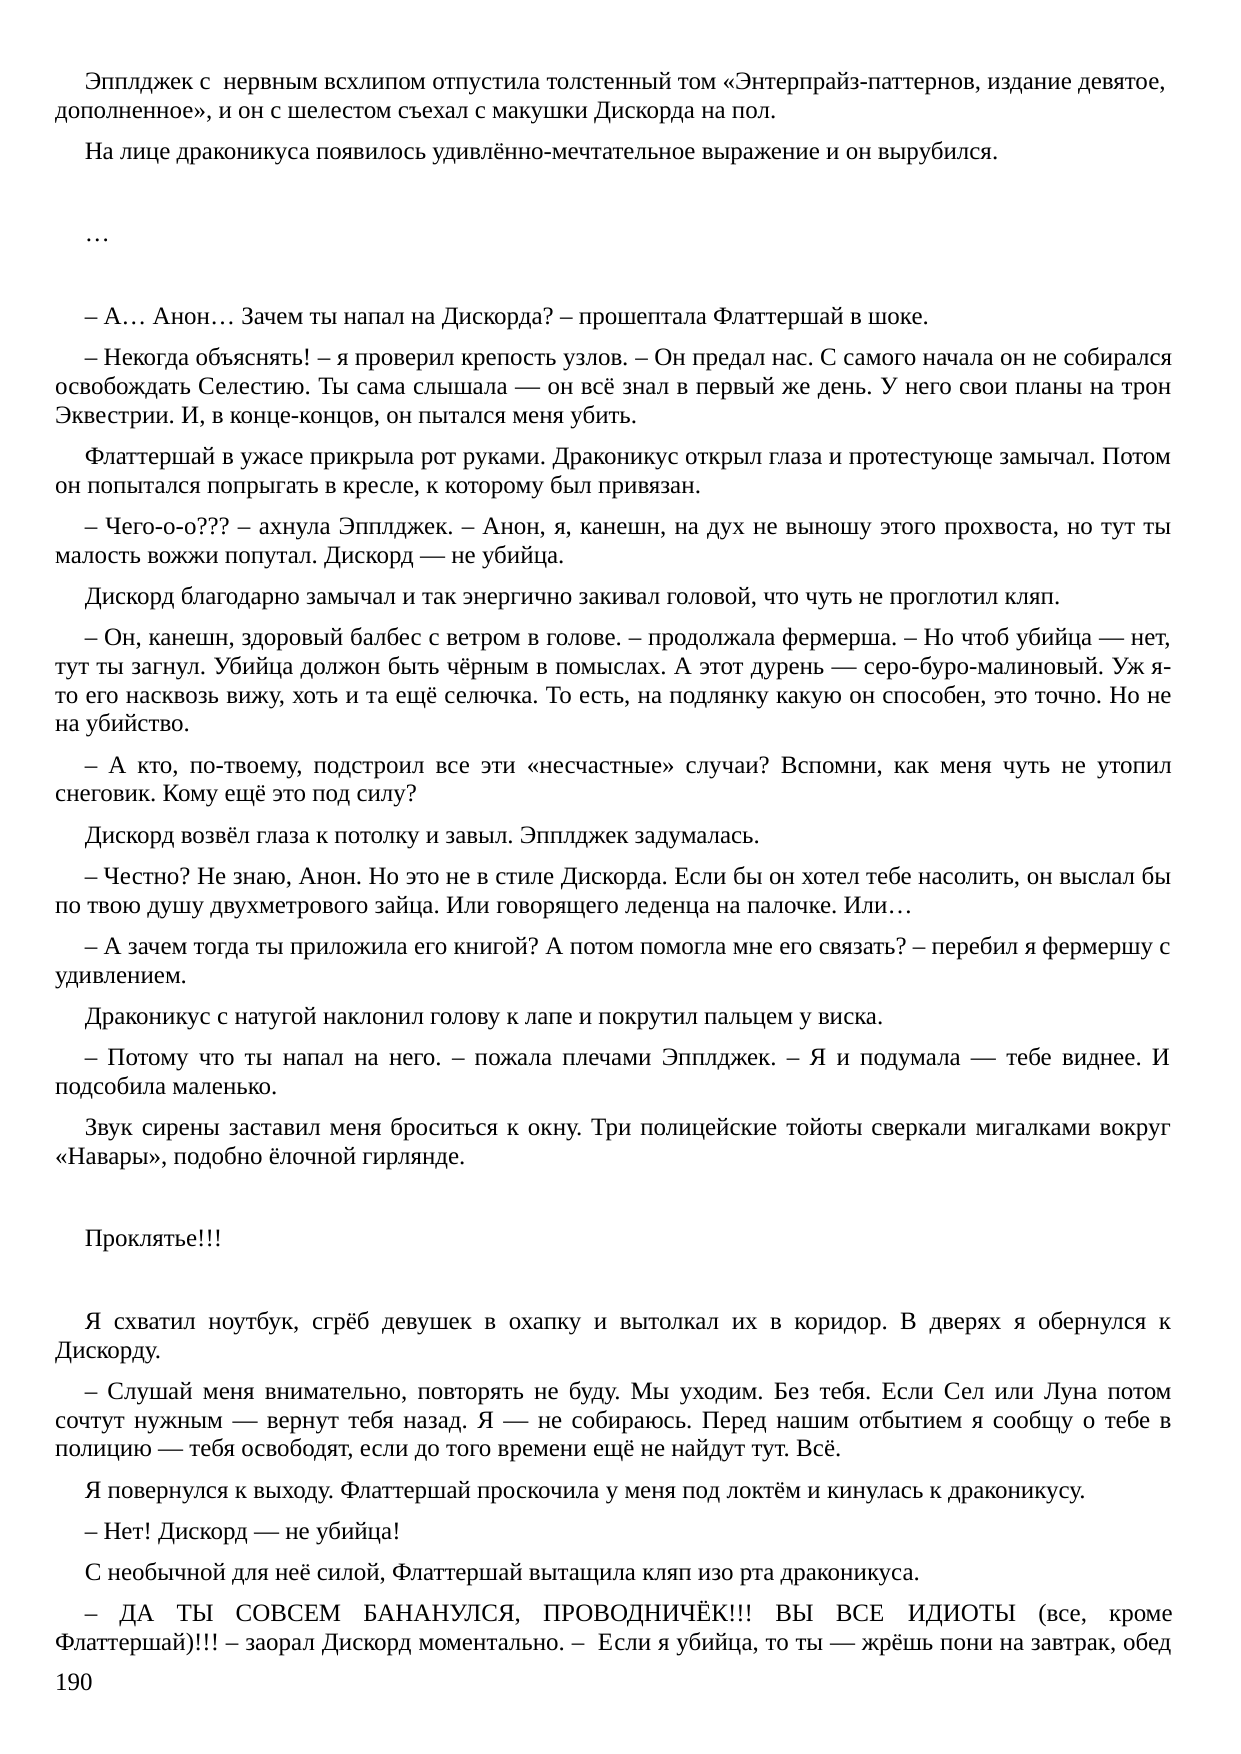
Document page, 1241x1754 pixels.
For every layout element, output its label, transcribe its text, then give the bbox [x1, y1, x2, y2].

text Драконикус с натугой наклонил голову к лапе и покрутил пальцем у виска. [55, 1001, 1173, 1030]
text – Слушай меня внимательно, повторять не буду. Мы уходим. Без тебя. Если Сел или Луна потом сочтут нужным — вернут тебя назад. Я — не собираюсь. Перед нашим отбытием я сообщу о тебе в полицию — тебя освободят, если до того времени ещё не найдут тут. Всё. [55, 1376, 1173, 1462]
text – А зачем тогда ты приложила его книгой? А потом помогла мне его связать? – перебил я фермершу с удивлением. [55, 931, 1173, 988]
text – Некогда объяснять! – я проверил крепость узлов. – Он предал нас. С самого начала он не собирался освобождать Селестию. Ты сама слышала — он всё знал в первый же день. У него свои планы на трон Эквестрии. И, в конце-концов, он пытался меня убить. [55, 342, 1173, 428]
text Проклятье!!! [55, 1223, 1173, 1252]
text – Потому что ты напал на него. – пожала плечами Эпплджек. – Я и подумала — тебе виднее. И подсобила маленько. [55, 1042, 1173, 1100]
text Флаттершай в ужасе прикрыла рот руками. Драконикус открыл глаза и протестующе замычал. Потом он попытался попрыгать в кресле, к которому был привязан. [55, 441, 1173, 498]
text Я повернулся к выходу. Флаттершай проскочила у меня под локтём и кинулась к драконикусу. [55, 1475, 1173, 1503]
text – ДА ТЫ СОВСЕМ БАНАНУЛСЯ, ПРОВОДНИЧЁК!!! ВЫ ВСЕ ИДИОТЫ (все, кроме Флаттершай)!!! – заорал Дискорд моментально. – Если я убийца, то ты — жрёшь пони на завтрак, обед [55, 1598, 1173, 1656]
text С необычной для неё силой, Флаттершай вытащила кляп изо рта драконикуса. [55, 1557, 1173, 1586]
text – Честно? Не знаю, Анон. Но это не в стиле Дискорда. Если бы он хотел тебе насолить, он выслал бы по твою душу двухметрового зайца. Или говорящего леденца на палочке. Или… [55, 861, 1173, 918]
text Эпплджек с нервным всхлипом отпустила толстенный том «Энтерпрайз-паттернов, издание девятое, дополненное», и он с шелестом съехал с макушки Дискорда на пол. [55, 66, 1173, 123]
text Звук сирены заставил меня броситься к окну. Три полицейские тойоты сверкали мигалками вокруг «Навары», подобно ёлочной гирлянде. [55, 1112, 1173, 1170]
text – Чего-о-о??? – ахнула Эпплджек. – Анон, я, канешн, на дух не выношу этого прохвоста, но тут ты малость вожжи попутал. Дискорд — не убийца. [55, 511, 1173, 568]
text – А кто, по-твоему, подстроил все эти «несчастные» случаи? Вспомни, как меня чуть не утопил снеговик. Кому ещё это под силу? [55, 750, 1173, 807]
text Дискорд благодарно замычал и так энергично закивал головой, что чуть не проглотил кляп. [55, 581, 1173, 610]
text Дискорд возвёл глаза к потолку и завыл. Эпплджек задумалась. [55, 820, 1173, 848]
text … [55, 218, 1173, 247]
text – Он, канешн, здоровый балбес с ветром в голове. – продолжала фермерша. – Но чтоб убийца — нет, тут ты загнул. Убийца должон быть чёрным в помыслах. А этот дурень — серо-буро-малиновый. Уж я-то его насквозь вижу, хоть и та ещё селючка. То есть, на подлянку какую он способен, это точно. Но не на убийство. [55, 622, 1173, 737]
text Я схватил ноутбук, сгрёб девушек в охапку и вытолкал их в коридор. В дверях я обернулся к Дискорду. [55, 1306, 1173, 1363]
text На лице драконикуса появилось удивлённо-мечтательное выражение и он вырубился. [55, 136, 1173, 165]
text – Нет! Дискорд — не убийца! [55, 1516, 1173, 1545]
text – А… Анон… Зачем ты напал на Дискорда? – прошептала Флаттершай в шоке. [55, 301, 1173, 330]
